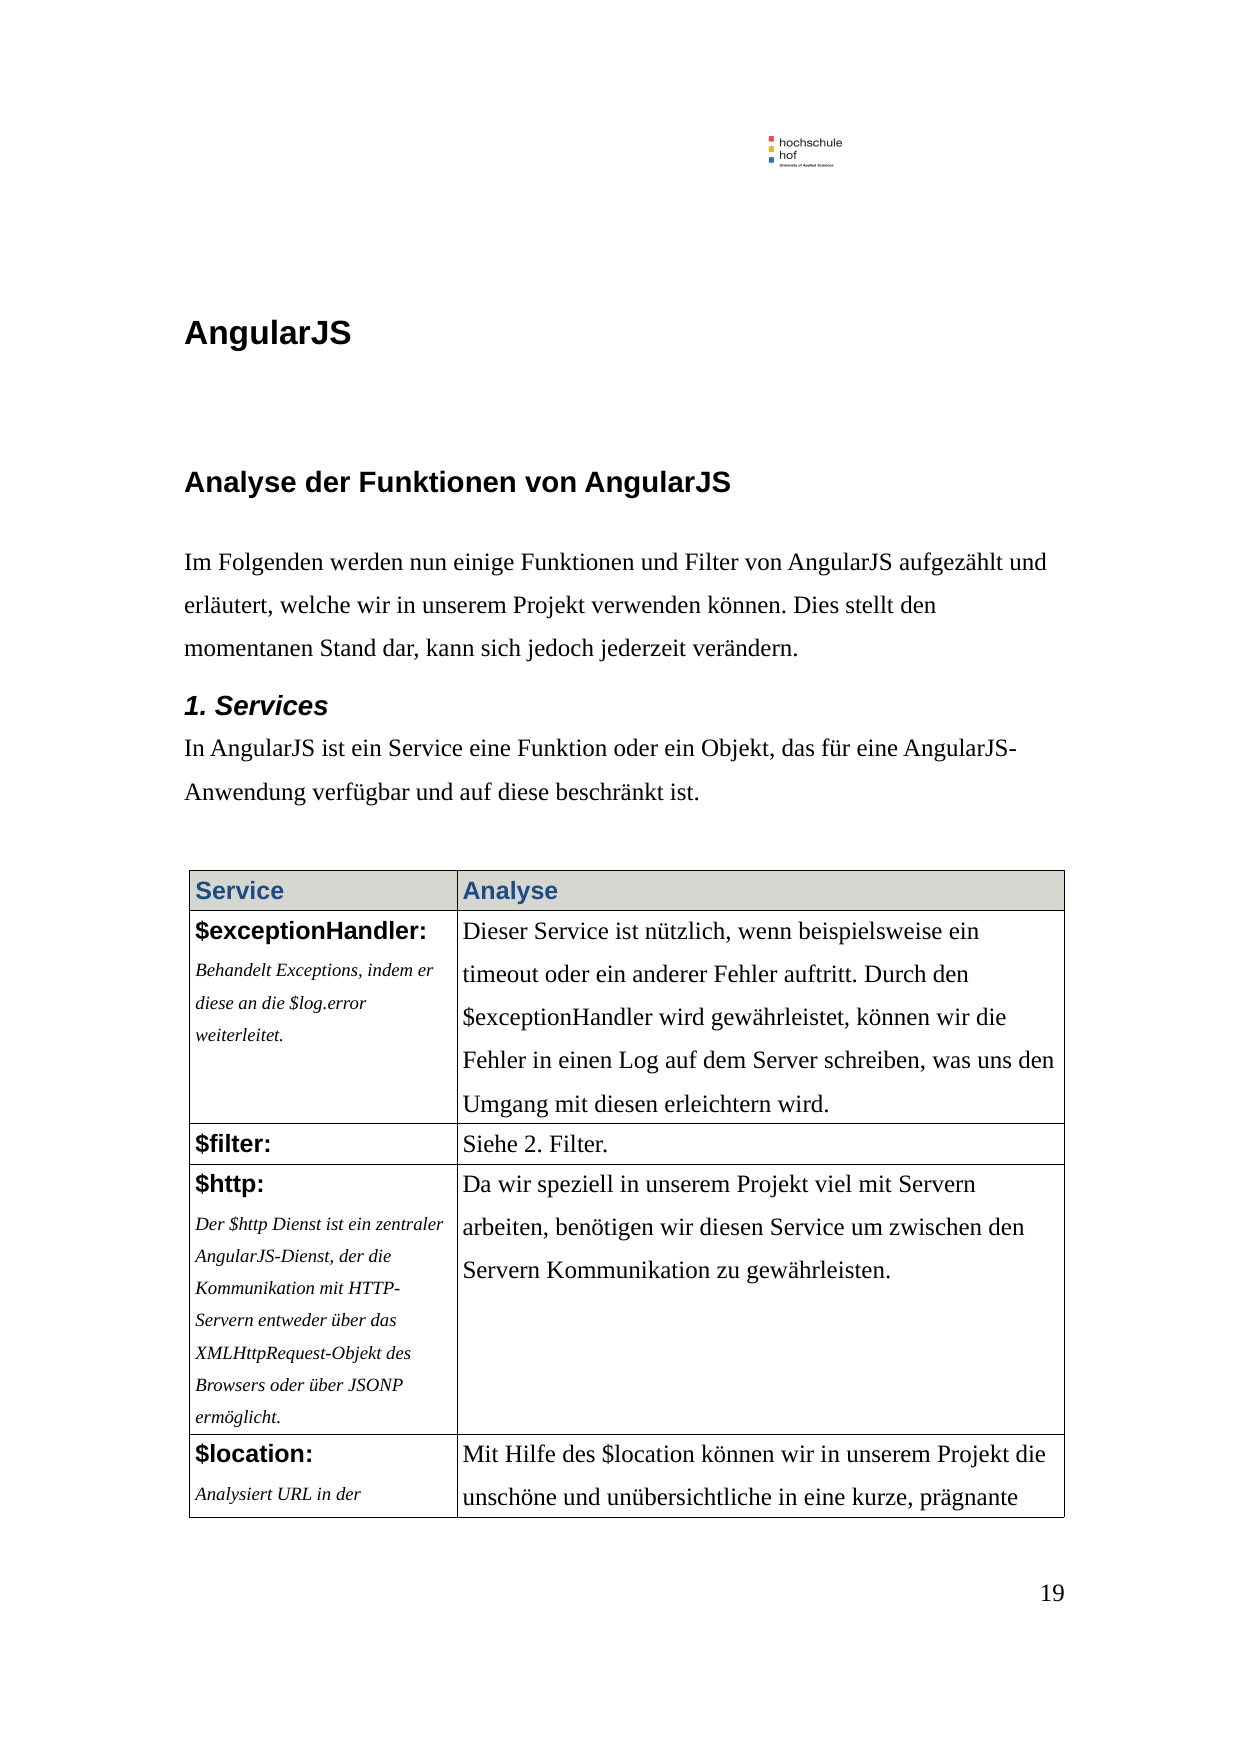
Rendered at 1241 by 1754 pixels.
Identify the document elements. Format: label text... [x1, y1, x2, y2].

table_cell Siehe 2. Filter. [458, 1124, 1064, 1163]
subtitle Analyse der Funktionen von AngularJS [184, 465, 1064, 499]
picture [768, 136, 842, 167]
table_cell $exceptionHandler: Behandelt Exceptions, indem er diese an die $log.error weiterleitet. [190, 911, 457, 1123]
table_cell Dieser Service ist nützlich, wenn beispielsweise ein timeout oder ein anderer Fehler auftritt. Durch den $exceptionHandler wird gewährleistet, können wir die Fehler in einen Log auf dem Server schreiben, was uns den Umgang mit diesen erleichtern wird. [458, 911, 1064, 1123]
table_cell Mit Hilfe des $location können wir in unserem Projekt die unschöne und unübersichtliche in eine kurze, prägnante [458, 1435, 1064, 1517]
text Im Folgenden werden nun einige Funktionen und Filter von AngularJS aufgezählt und erläutert, welche wir in unserem Projekt verwenden können. Dies stellt den momentanen Stand dar, kann sich jedoch jederzeit verändern. [184, 547, 1064, 662]
subtitle AngularJS [184, 313, 1064, 352]
subtitle 1. Services [184, 689, 1064, 721]
table_cell $http: Der $http Dienst ist ein zentraler AngularJS-Dienst, der die Kommunikation mit HTTP-Servern entweder über das XMLHttpRequest-Objekt des Browsers oder über JSONP ermöglicht. [190, 1165, 457, 1433]
table_cell $location: Analysiert URL in der [190, 1435, 457, 1517]
text In AngularJS ist ein Service eine Funktion oder ein Objekt, das für eine AngularJS-Anwendung verfügbar und auf diese beschränkt ist. [184, 733, 1064, 805]
table_cell $filter: [190, 1124, 457, 1163]
table_cell Da wir speziell in unserem Projekt viel mit Servern arbeiten, benötigen wir diesen Service um zwischen den Servern Kommunikation zu gewährleisten. [458, 1165, 1064, 1433]
table_header Service [190, 871, 457, 910]
table_header Analyse [458, 871, 1064, 910]
